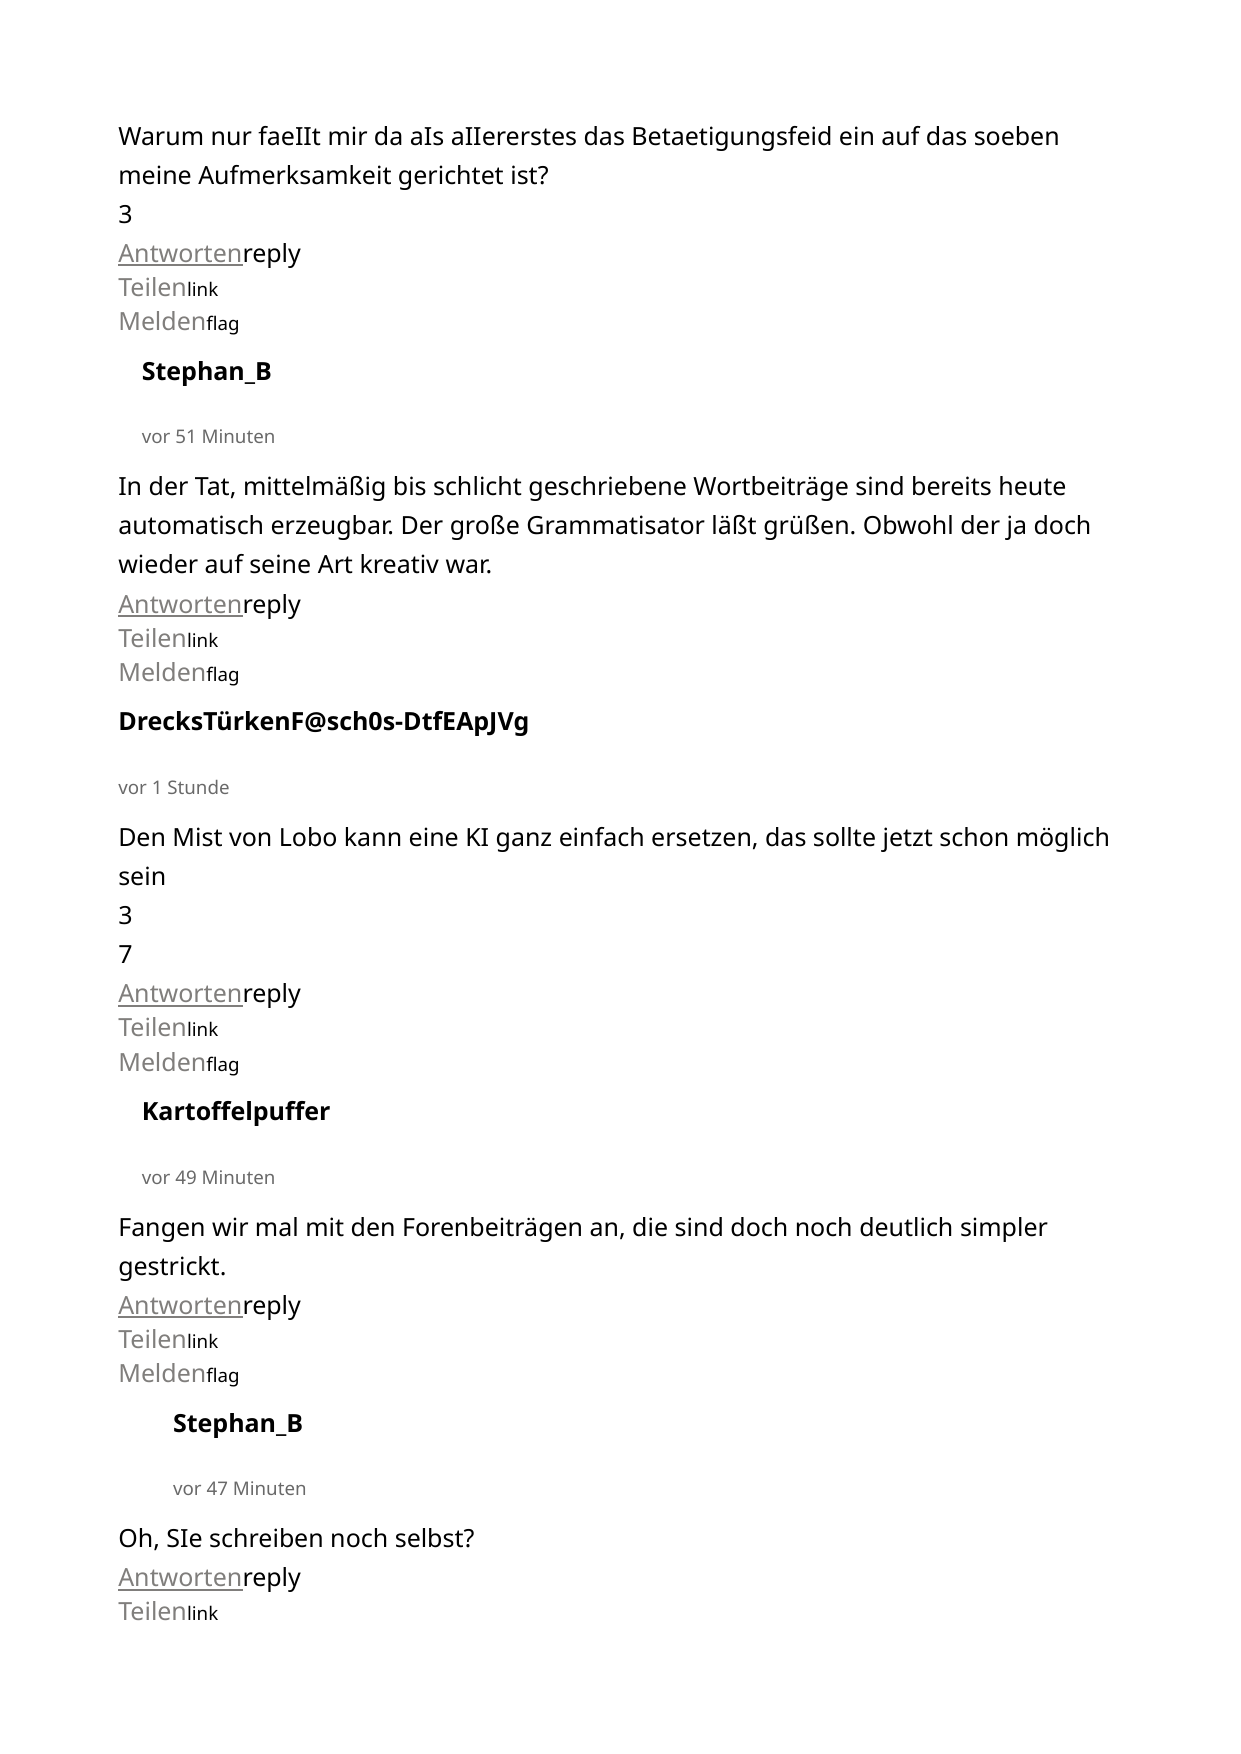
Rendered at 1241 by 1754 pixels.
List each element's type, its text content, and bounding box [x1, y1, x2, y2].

text vor 49 Minuten [142, 1164, 1117, 1190]
text Antwortenreply [118, 976, 1122, 1010]
text 7 [118, 937, 1122, 971]
text Warum nur faeIIt mir da aIs aIIererstes das Betaetigungsfeid ein auf das soeben meine Aufmerksamkeit gerichtet ist? [118, 118, 1122, 191]
text Fangen wir mal mit den Forenbeiträgen an, die sind doch noch deutlich simpler gestrickt. [118, 1209, 1122, 1282]
text Kartoffelpuffer [142, 1094, 1114, 1128]
text Oh, SIe schreiben noch selbst? [118, 1521, 1122, 1555]
text vor 51 Minuten [142, 424, 1117, 449]
text Antwortenreply [118, 1560, 1122, 1594]
text 3 [118, 196, 1122, 231]
text Meldenflag [118, 1044, 1122, 1078]
text Teilenlink [118, 1594, 1122, 1628]
text Stephan_B [173, 1405, 1114, 1439]
text Meldenflag [118, 304, 1122, 338]
text Antwortenreply [118, 586, 1122, 620]
text DrecksTürkenF@sch0s-DtfEApJVg [118, 704, 1114, 738]
text In der Tat, mittelmäßig bis schlicht geschriebene Wortbeiträge sind bereits heute automatisch erzeugbar. Der große Grammatisator läßt grüßen. Obwohl der ja doch wieder auf seine Art kreativ war. [118, 469, 1122, 581]
text Stephan_B [142, 353, 1114, 387]
text Teilenlink [118, 270, 1122, 304]
text vor 1 Stunde [118, 774, 1117, 800]
text Teilenlink [118, 620, 1122, 654]
text Teilenlink [118, 1010, 1122, 1044]
text Teilenlink [118, 1322, 1122, 1356]
text Antwortenreply [118, 236, 1122, 270]
text Meldenflag [118, 654, 1122, 688]
text Meldenflag [118, 1356, 1122, 1390]
text vor 47 Minuten [173, 1476, 1117, 1501]
text Antwortenreply [118, 1287, 1122, 1322]
text 3 [118, 898, 1122, 932]
text Den Mist von Lobo kann eine KI ganz einfach ersetzen, das sollte jetzt schon möglich sein [118, 819, 1122, 893]
